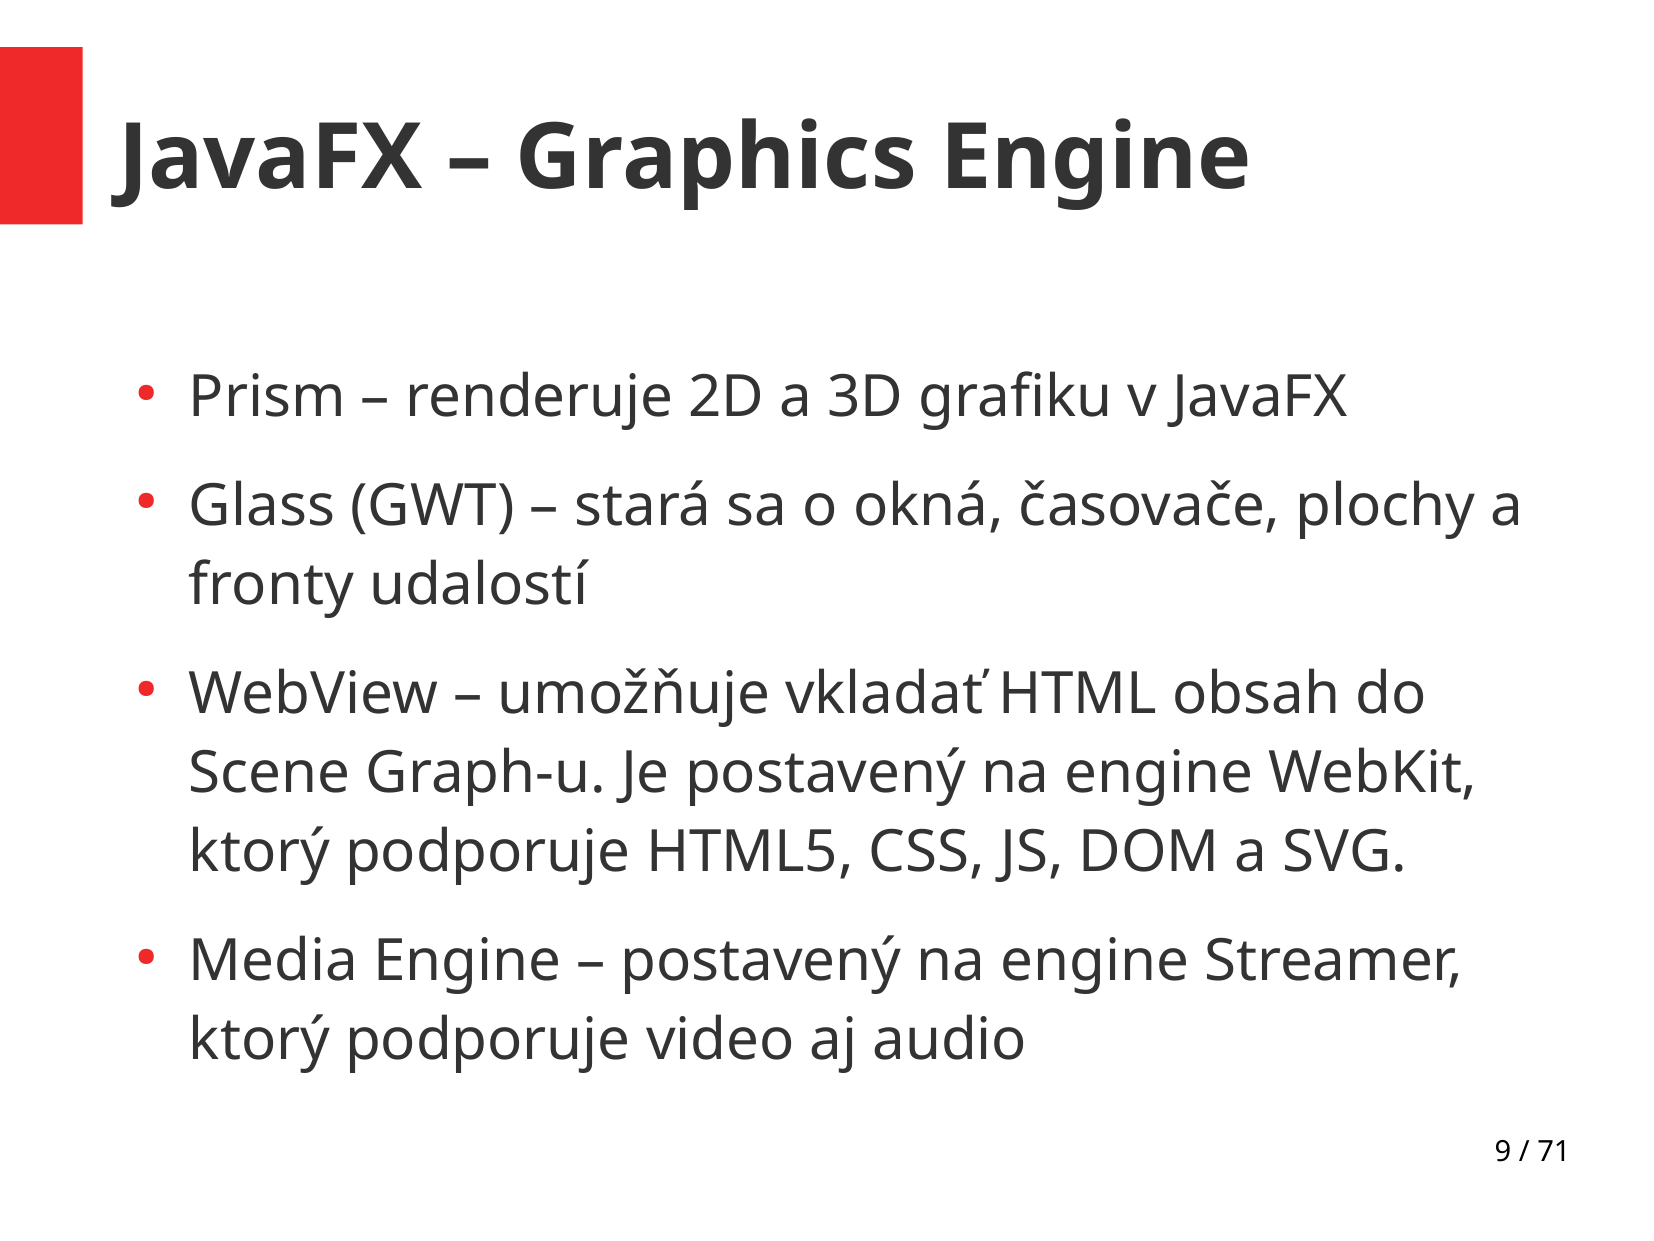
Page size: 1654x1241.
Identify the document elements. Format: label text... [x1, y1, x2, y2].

list Prism – renderuje 2D a 3D grafiku v JavaFX Glass (GWT) – stará sa o okná, časovače, plochy a fronty udalostí WebView – umožňuje vkladať HTML obsah do Scene Graph-u. Je postavený na engine WebKit, ktorý podporuje HTML5, CSS, JS, DOM a SVG. Media Engine – postavený na engine Streamer, ktorý podporuje video aj audio [118, 354, 1536, 1074]
title JavaFX – Graphics Engine [118, 49, 1571, 257]
